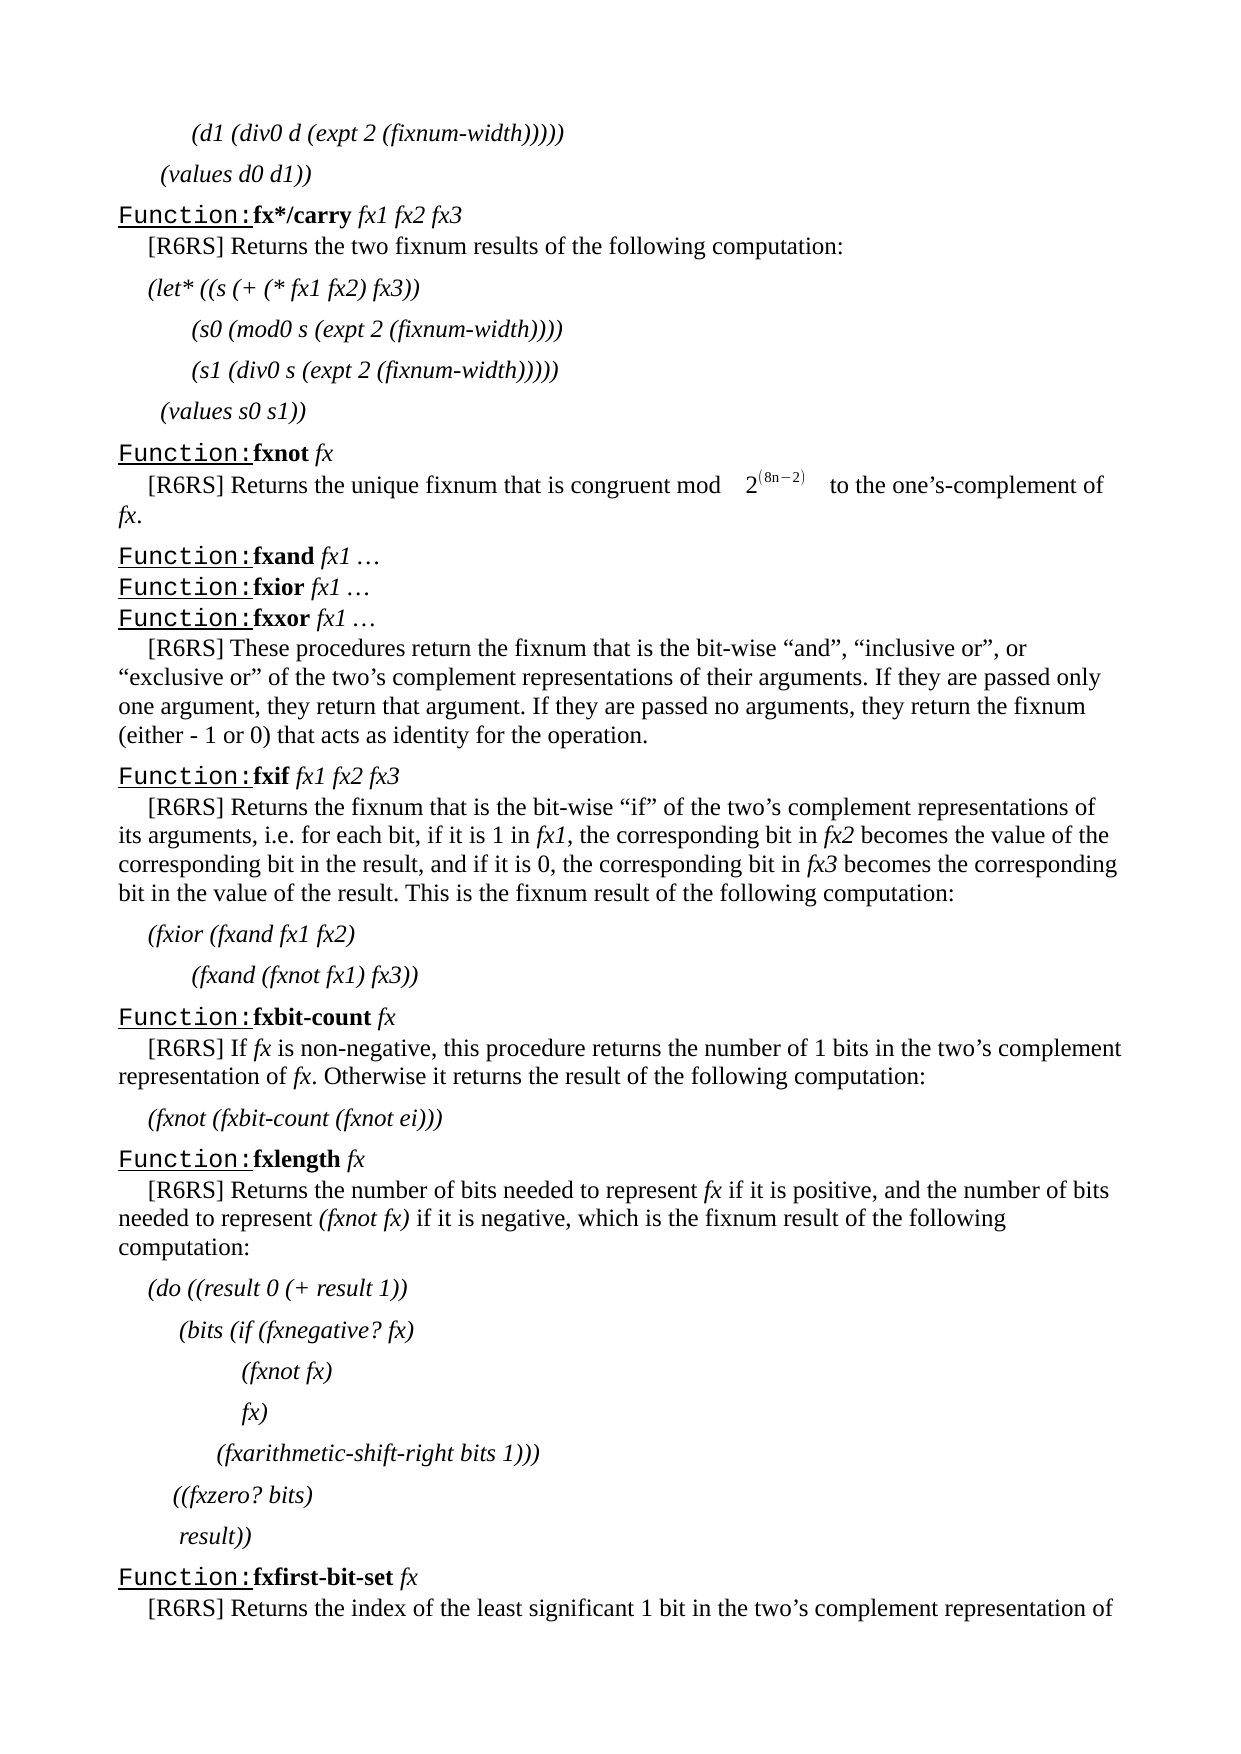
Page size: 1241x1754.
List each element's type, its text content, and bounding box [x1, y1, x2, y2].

text Function:fxnot fx [118, 438, 1122, 468]
text (do ((result 0 (+ result 1)) [118, 1273, 1122, 1302]
text [R6RS] Returns the fixnum that is the bit-wise “if” of the two’s complement representations of its arguments, i.e. for each bit, if it is 1 in fx1, the corresponding bit in fx2 becomes the value of the corresponding bit in the result, and if it is 0, the corresponding bit in fx3 becomes the corresponding bit in the value of the result. This is the fixnum result of the following computation: [118, 792, 1122, 907]
text Function:fxxor fx1 … [118, 603, 1122, 633]
text Function:fxfirst-bit-set fx [118, 1562, 1122, 1593]
text result)) [118, 1521, 1122, 1550]
text Function:fxbit-count fx [118, 1002, 1122, 1033]
text [R6RS] If fx is non-negative, this procedure returns the number of 1 bits in the two’s complement representation of fx. Otherwise it returns the result of the following computation: [118, 1033, 1122, 1090]
text (s1 (div0 s (expt 2 (fixnum-width))))) [118, 355, 1122, 384]
text [R6RS] Returns the unique fixnum that is congruent mod to the one’s-complement of fx. [118, 468, 1122, 528]
text (values s0 s1)) [118, 396, 1122, 425]
text [R6RS] Returns the index of the least significant 1 bit in the two’s complement representation of [118, 1593, 1122, 1622]
text (fxand (fxnot fx1) fx3)) [118, 961, 1122, 989]
text (s0 (mod0 s (expt 2 (fixnum-width)))) [118, 314, 1122, 343]
text [R6RS] These procedures return the fixnum that is the bit-wise “and”, “inclusive or”, or “exclusive or” of the two’s complement representations of their arguments. If they are passed only one argument, they return that argument. If they are passed no arguments, they return the fixnum (either - 1 or 0) that acts as identity for the operation. [118, 633, 1122, 748]
text (fxnot (fxbit-count (fxnot ei))) [118, 1103, 1122, 1131]
text ((fxzero? bits) [118, 1480, 1122, 1508]
text (fxnot fx) [118, 1356, 1122, 1385]
text [R6RS] Returns the number of bits needed to represent fx if it is positive, and the number of bits needed to represent (fxnot fx) if it is negative, which is the fixnum result of the following computation: [118, 1175, 1122, 1261]
text (let* ((s (+ (* fx1 fx2) fx3)) [118, 273, 1122, 301]
text Function:fxior fx1 … [118, 572, 1122, 603]
text (fxarithmetic-shift-right bits 1))) [118, 1438, 1122, 1467]
text (fxior (fxand fx1 fx2) [118, 919, 1122, 948]
text fx) [118, 1397, 1122, 1426]
text Function:fx*/carry fx1 fx2 fx3 [118, 201, 1122, 231]
text (bits (if (fxnegative? fx) [118, 1315, 1122, 1343]
text Function:fxlength fx [118, 1144, 1122, 1175]
text Function:fxand fx1 … [118, 541, 1122, 572]
text Function:fxif fx1 fx2 fx3 [118, 761, 1122, 792]
text (values d0 d1)) [118, 159, 1122, 188]
text [R6RS] Returns the two fixnum results of the following computation: [118, 231, 1122, 260]
text (d1 (div0 d (expt 2 (fixnum-width))))) [118, 118, 1122, 147]
